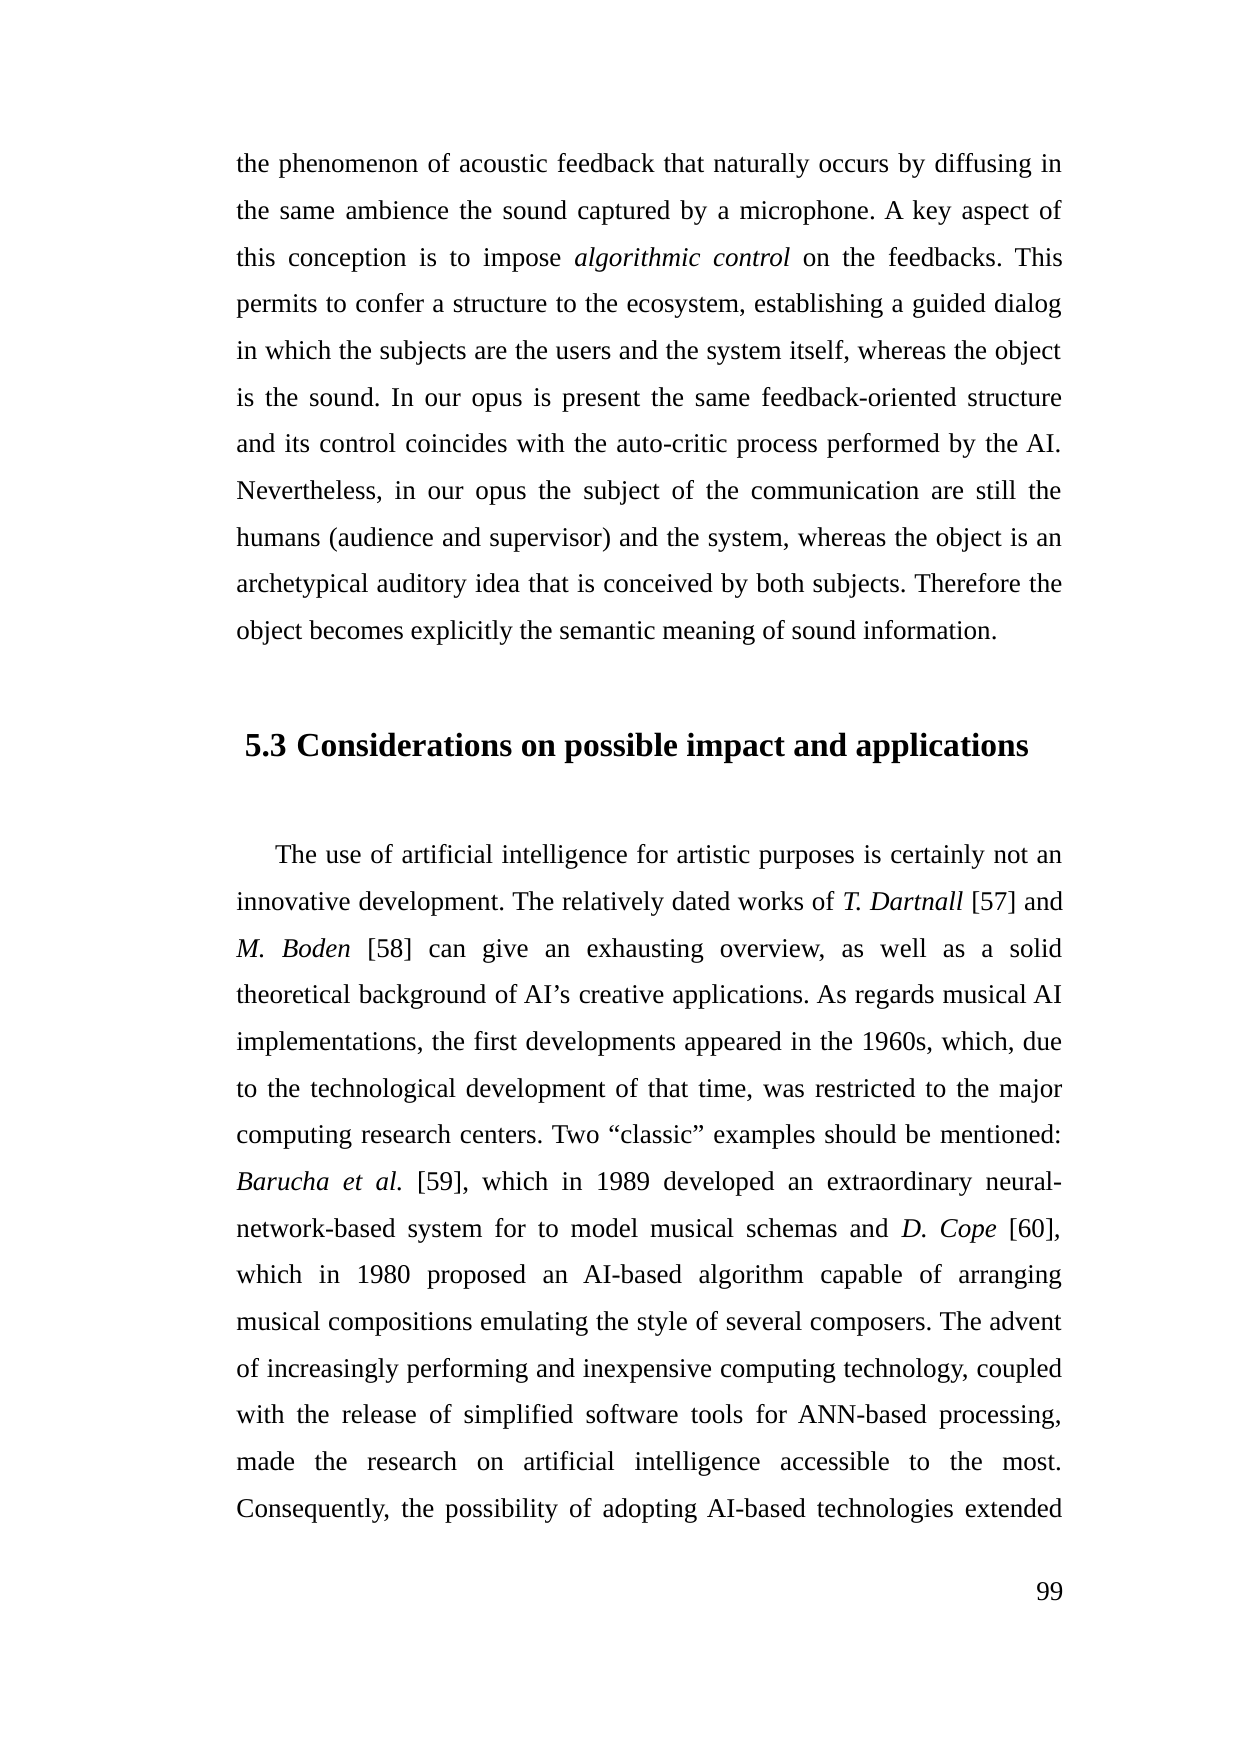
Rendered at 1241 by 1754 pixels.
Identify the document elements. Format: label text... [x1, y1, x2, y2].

subtitle Considerations on possible impact and applications [236, 725, 1063, 763]
text The use of artificial intelligence for artistic purposes is certainly not an innovative development. The relatively dated works of T. Dartnall [57] and M. Boden [58] can give an exhausting overview, as well as a solid theoretical background of AI’s creative applications. As regards musical AI implementations, the first developments appeared in the 1960s, which, due to the technological development of that time, was restricted to the major computing research centers. Two “classic” examples should be mentioned: Barucha et al. [59], which in 1989 developed an extraordinary neural-network-based system for to model musical schemas and D. Cope [60], which in 1980 proposed an AI-based algorithm capable of arranging musical compositions emulating the style of several composers. The advent of increasingly performing and inexpensive computing technology, coupled with the release of simplified software tools for ANN-based processing, made the research on artificial intelligence accessible to the most. Consequently, the possibility of adopting AI-based technologies extended [236, 838, 1063, 1523]
text the phenomenon of acoustic feedback that naturally occurs by diffusing in the same ambience the sound captured by a microphone. A key aspect of this conception is to impose algorithmic control on the feedbacks. This permits to confer a structure to the ecosystem, establishing a guided dialog in which the subjects are the users and the system itself, whereas the object is the sound. In our opus is present the same feedback-oriented structure and its control coincides with the auto-critic process performed by the AI. Nevertheless, in our opus the subject of the communication are still the humans (audience and supervisor) and the system, whereas the object is an archetypical auditory idea that is conceived by both subjects. Therefore the object becomes explicitly the semantic meaning of sound information. [236, 148, 1063, 645]
